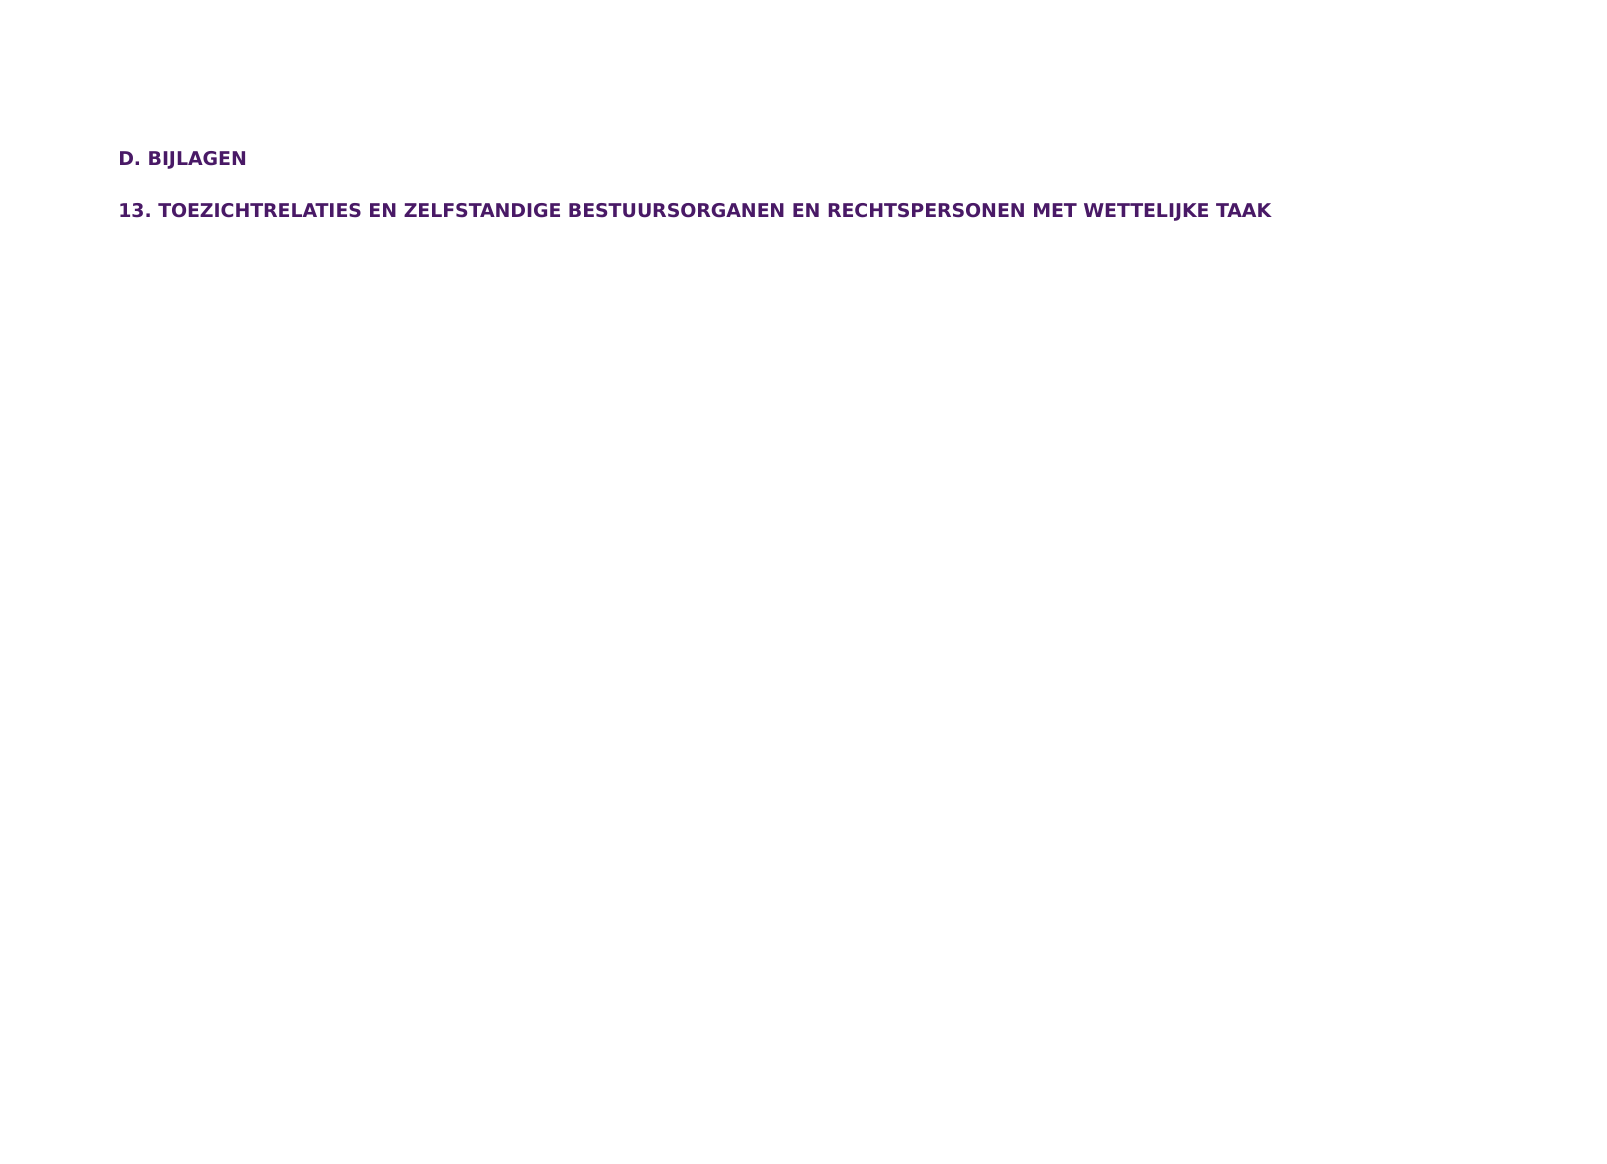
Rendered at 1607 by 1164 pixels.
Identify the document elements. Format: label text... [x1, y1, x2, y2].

subtitle D. BIJLAGEN [118, 148, 1488, 170]
subtitle 13. TOEZICHTRELATIES EN ZELFSTANDIGE BESTUURSORGANEN EN RECHTSPERSONEN MET WETTELIJKE TAAK [118, 200, 1488, 222]
